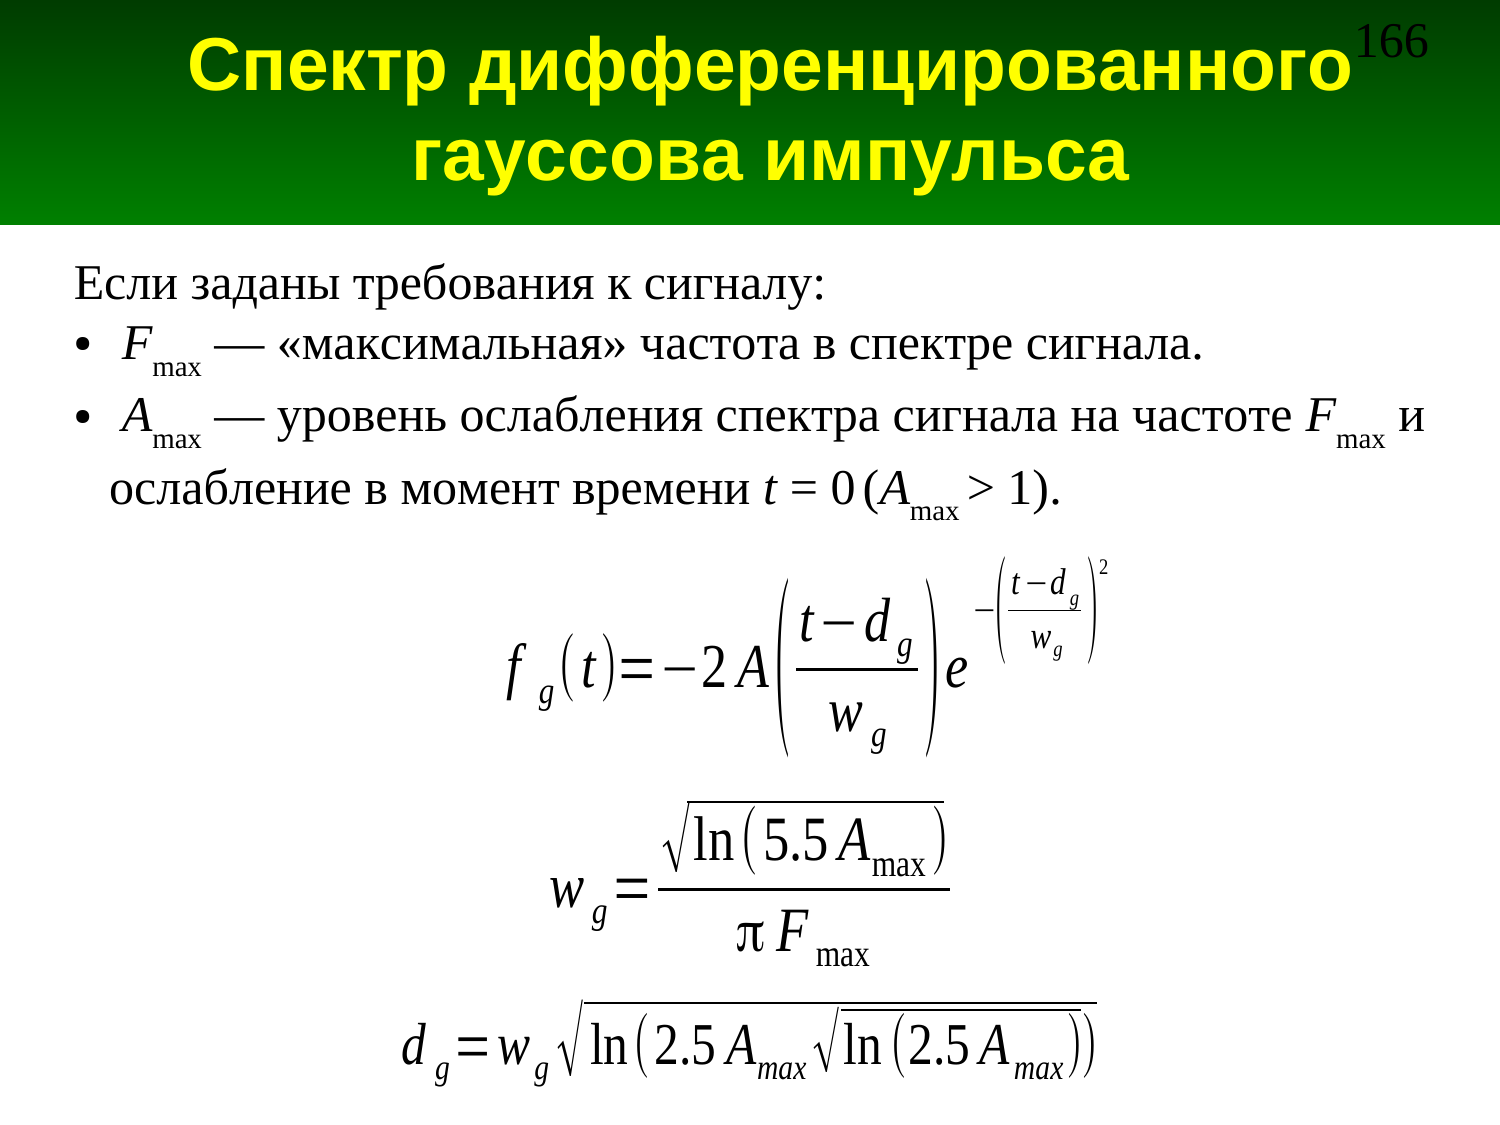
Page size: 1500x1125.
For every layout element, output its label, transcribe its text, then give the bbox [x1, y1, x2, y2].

chart [535, 797, 965, 975]
chart [388, 998, 1112, 1087]
text_box Если заданы требования к сигналу: Fmax — «максимальная» частота в спектре сигнала. Amax — уровень ослабления спектра сигнала на частоте Fmax и ослабление в момент времени t = 0 (Amax > 1). [59, 242, 1453, 679]
title Спектр дифференцированного гауссова импульса [100, 7, 1441, 204]
chart [483, 555, 1120, 762]
